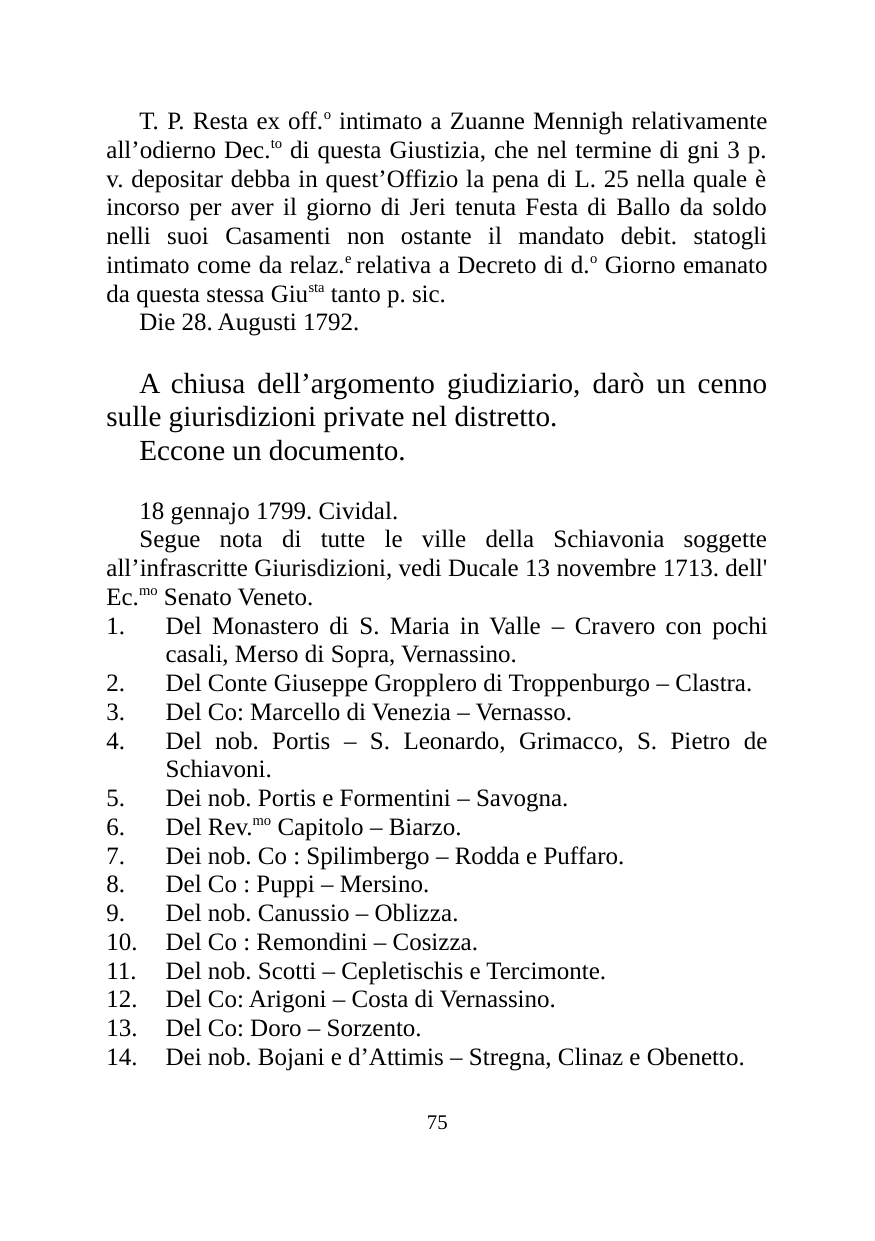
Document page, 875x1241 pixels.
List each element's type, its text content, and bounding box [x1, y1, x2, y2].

text 8. Del Co : Puppi – Mersino. [106, 869, 768, 898]
text Die 28. Augusti 1792. [106, 307, 768, 336]
text 5. Dei nob. Portis e Formentini – Savogna. [106, 783, 768, 812]
text 6. Del Rev.mo Capitolo – Biarzo. [106, 812, 768, 841]
text 1. Del Monastero di S. Maria in Valle – Cravero con pochi casali, Merso di Sopra, Vernassino. [106, 611, 768, 668]
text Eccone un documento. [106, 433, 768, 466]
text 18 gennajo 1799. Cividal. [106, 496, 768, 524]
text 4. Del nob. Portis – S. Leonardo, Grimacco, S. Pietro de Schiavoni. [106, 726, 768, 783]
text 2. Del Conte Giuseppe Gropplero di Troppenburgo – Clastra. [106, 668, 768, 697]
text 7. Dei nob. Co : Spilimbergo – Rodda e Puffaro. [106, 841, 768, 869]
text T. P. Resta ex off.o intimato a Zuanne Mennigh relativamente all’odierno Dec.to di questa Giustizia, che nel termine di gni 3 p. v. depositar debba in quest’Offizio la pena di L. 25 nella quale è incorso per aver il giorno di Jeri tenuta Festa di Ballo da soldo nelli suoi Casamenti non ostante il mandato debit. statogli intimato come da relaz.e relativa a Decreto di d.o Giorno emanato da questa stessa Giusta tanto p. sic. [106, 106, 768, 307]
text 12. Del Co: Arigoni – Costa di Vernassino. [106, 984, 768, 1013]
text 3. Del Co: Marcello di Venezia – Vernasso. [106, 697, 768, 726]
text 11. Del nob. Scotti – Cepletischis e Tercimonte. [106, 956, 768, 984]
text 10. Del Co : Remondini – Cosizza. [106, 927, 768, 956]
text A chiusa dell’argomento giudiziario, darò un cenno sulle giurisdizioni private nel distretto. [106, 366, 768, 433]
text 13. Del Co: Doro – Sorzento. [106, 1013, 768, 1042]
text 14. Dei nob. Bojani e d’Attimis – Stregna, Clinaz e Obenetto. [106, 1042, 768, 1071]
text Segue nota di tutte le ville della Schiavonia soggette all’infrascritte Giurisdizioni, vedi Ducale 13 novembre 1713. dell' Ec.mo Senato Veneto. [106, 524, 768, 611]
text 9. Del nob. Canussio – Oblizza. [106, 898, 768, 927]
